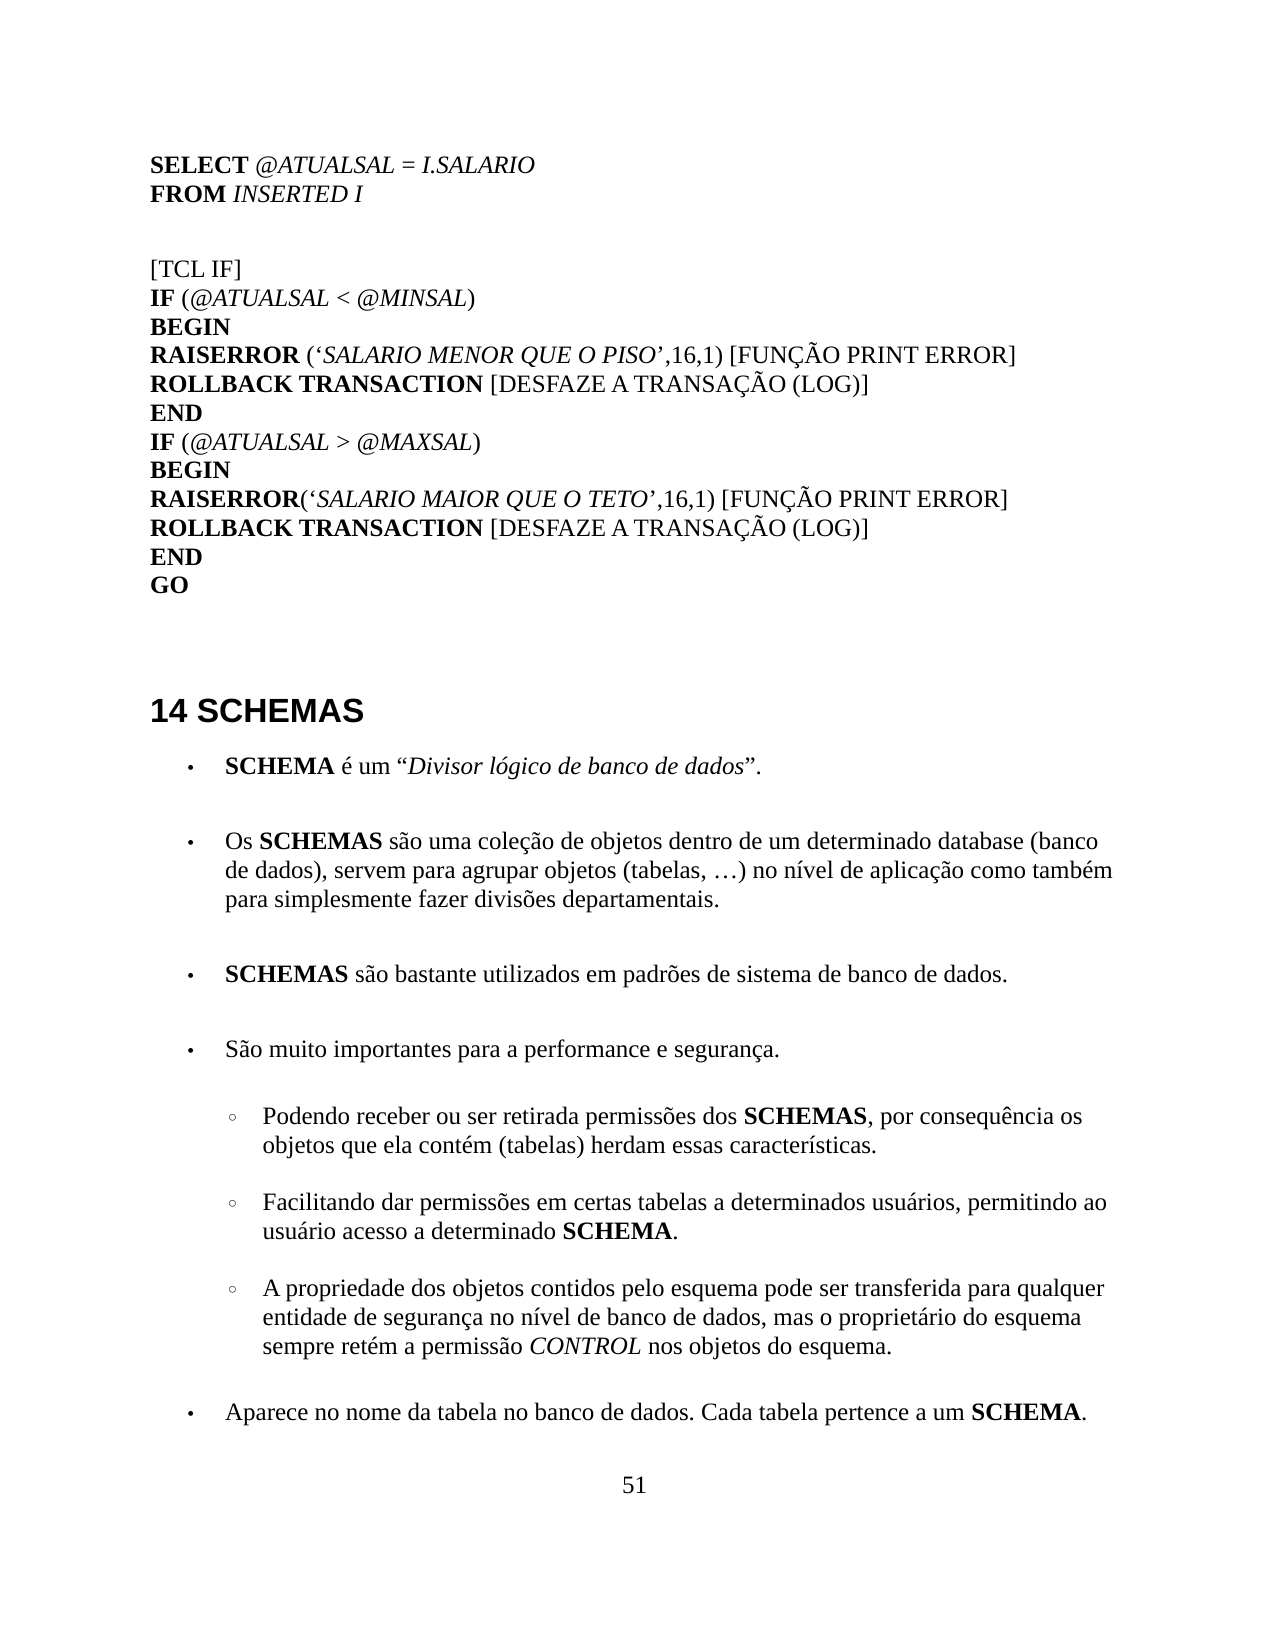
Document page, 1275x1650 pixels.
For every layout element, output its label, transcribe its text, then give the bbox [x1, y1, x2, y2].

list Facilitando dar permissões em certas tabelas a determinados usuários, permitindo ao usuário acesso a determinado SCHEMA. [225, 1187, 1125, 1273]
list Podendo receber ou ser retirada permissões dos SCHEMAS, por consequência os objetos que ela contém (tabelas) herdam essas características. [225, 1101, 1125, 1187]
list São muito importantes para a performance e segurança. [187, 1034, 1125, 1092]
subtitle 14 SCHEMAS [150, 691, 1125, 729]
list SCHEMA é um “Divisor lógico de banco de dados”. [187, 751, 1125, 808]
list Os SCHEMAS são uma coleção de objetos dentro de um determinado database (banco de dados), servem para agrupar objetos (tabelas, …) no nível de aplicação como também para simplesmente fazer divisões departamentais. [187, 826, 1125, 941]
list SCHEMAS são bastante utilizados em padrões de sistema de banco de dados. [187, 959, 1125, 1017]
list Aparece no nome da tabela no banco de dados. Cada tabela pertence a um SCHEMA. [187, 1397, 1125, 1426]
text [TCL IF] IF (@ATUALSAL < @MINSAL) BEGIN RAISERROR (‘SALARIO MENOR QUE O PISO’,16,1) [FUNÇÃO PRINT ERROR] ROLLBACK TRANSACTION [DESFAZE A TRANSAÇÃO (LOG)] END IF (@ATUALSAL > @MAXSAL) BEGIN RAISERROR(‘SALARIO MAIOR QUE O TETO’,16,1) [FUNÇÃO PRINT ERROR] ROLLBACK TRANSACTION [DESFAZE A TRANSAÇÃO (LOG)] END GO [150, 254, 1125, 628]
text SELECT @ATUALSAL = I.SALARIO FROM INSERTED I [150, 150, 1125, 236]
list A propriedade dos objetos contidos pelo esquema pode ser transferida para qualquer entidade de segurança no nível de banco de dados, mas o proprietário do esquema sempre retém a permissão CONTROL nos objetos do esquema. [225, 1273, 1125, 1388]
